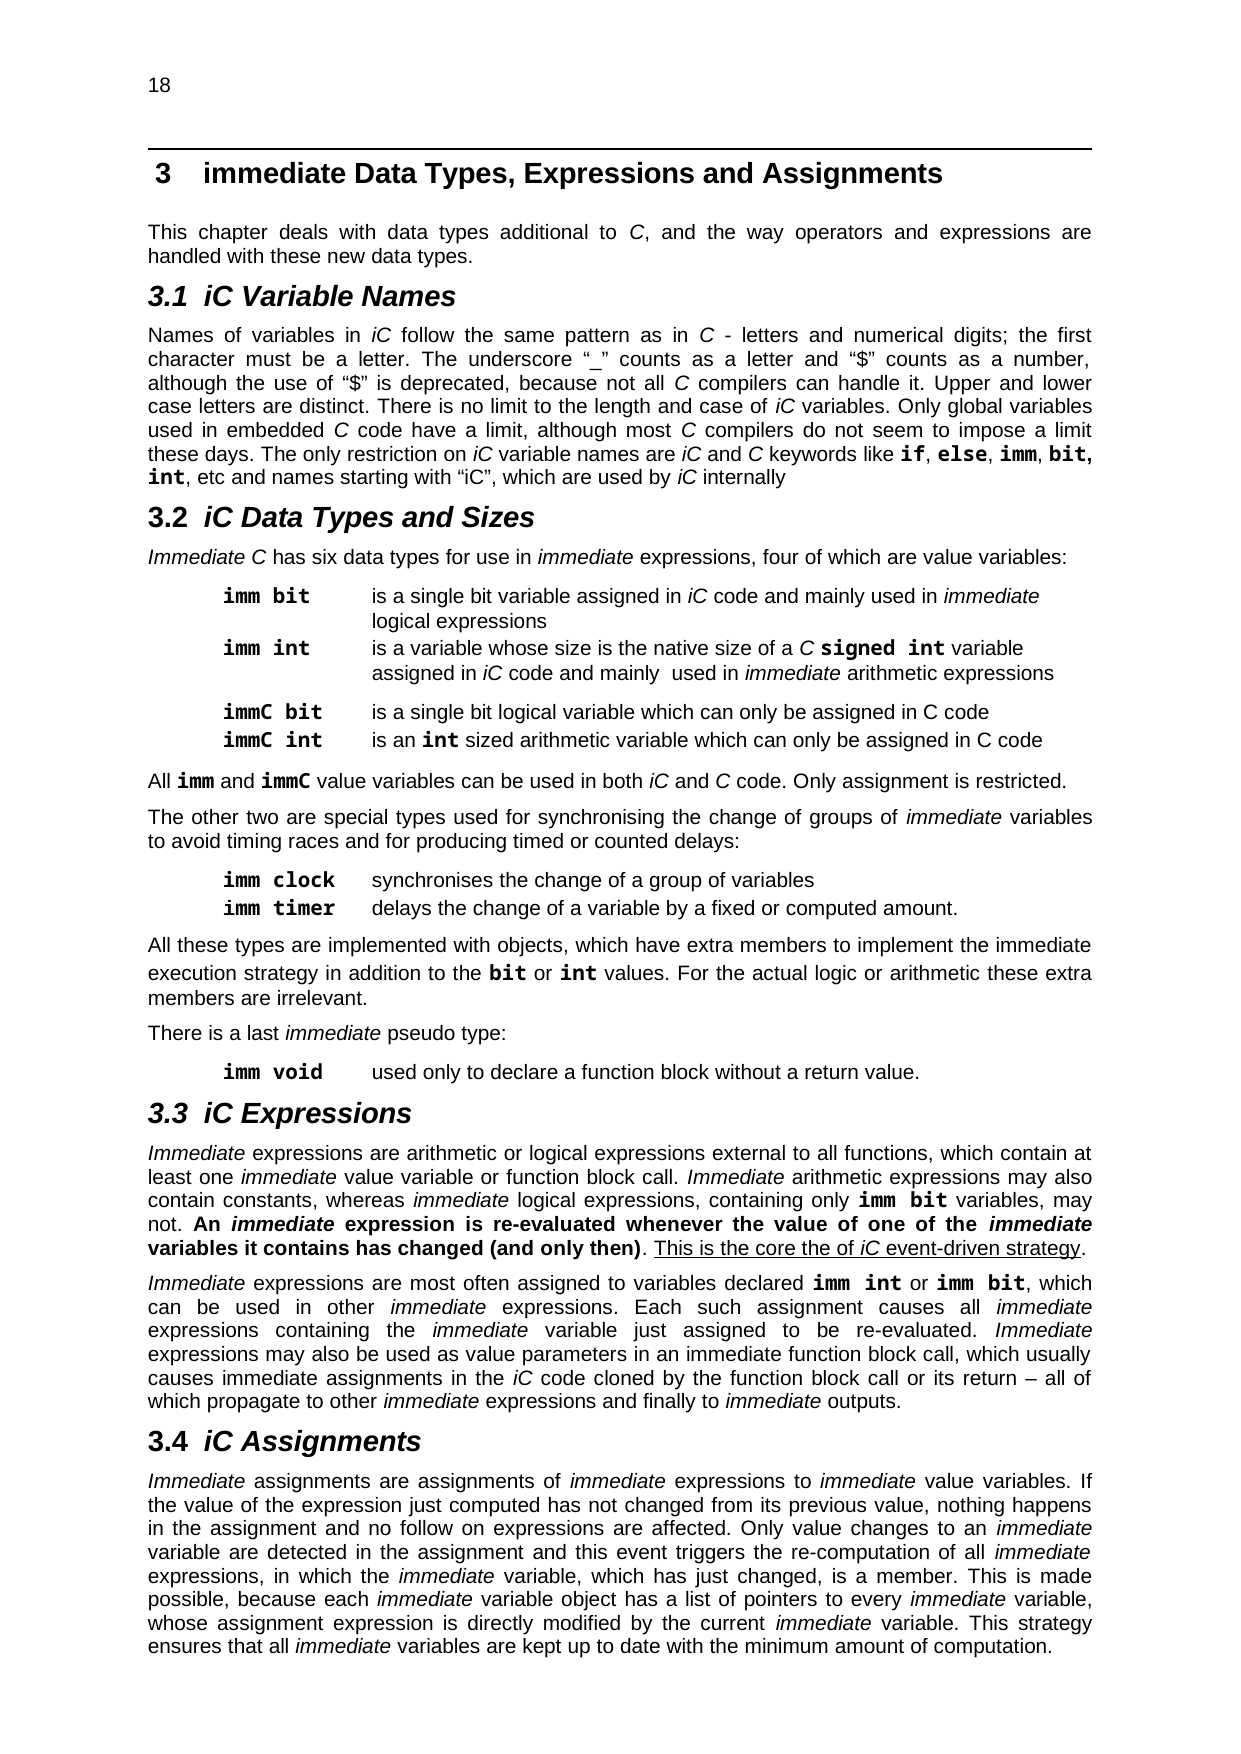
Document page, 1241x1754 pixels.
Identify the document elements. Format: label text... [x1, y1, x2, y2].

subtitle immediate Data Types, Expressions and Assignments [148, 150, 1092, 197]
subtitle iC Expressions [148, 1097, 1092, 1130]
text Names of variables in iC follow the same pattern as in C - letters and numerical digits; the first character must be a letter. The underscore “_” counts as a letter and “$” counts as a number, although the use of “$” is deprecated, because not all C compilers can handle it. Upper and lower case letters are distinct. There is no limit to the length and case of iC variables. Only global variables used in embedded C code have a limit, although most C compilers do not seem to impose a limit these days. The only restriction on iC variable names are iC and C keywords like if, else, imm, bit, int, etc and names starting with “iC”, which are used by iC internally [148, 324, 1092, 489]
subtitle iC Data Types and Sizes [148, 501, 1092, 534]
text This chapter deals with data types additional to C, and the way operators and expressions are handled with these new data types. [148, 221, 1092, 268]
text imm void used only to declare a function block without a return value. [223, 1057, 1092, 1086]
text Immediate expressions are most often assigned to variables declared imm int or imm bit, which can be used in other immediate expressions. Each such assignment causes all immediate expressions containing the immediate variable just assigned to be re-evaluated. Immediate expressions may also be used as value parameters in an immediate function block call, which usually causes immediate assignments in the iC code cloned by the function block call or its return – all of which propagate to other immediate expressions and finally to immediate outputs. [148, 1272, 1092, 1413]
text imm clock synchronises the change of a group of variables imm timer delays the change of a variable by a fixed or computed amount. [223, 865, 1092, 922]
text There is a last immediate pseudo type: [148, 1021, 1092, 1045]
subtitle iC Variable Names [148, 279, 1092, 312]
text imm bit is a single bit variable assigned in iC code and mainly used in immediate logical expressions imm int is a variable whose size is the native size of a C signed int variable assigned in iC code and mainly used in immediate arithmetic expressions [223, 581, 1092, 685]
text All imm and immC value variables can be used in both iC and C code. Only assignment is restricted. [148, 766, 1092, 794]
text Immediate expressions are arithmetic or logical expressions external to all functions, which contain at least one immediate value variable or function block call. Immediate arithmetic expressions may also contain constants, whereas immediate logical expressions, containing only imm bit variables, may not. An immediate expression is re-evaluated whenever the value of one of the immediate variables it contains has changed (and only then). This is the core the of iC event-driven strategy. [148, 1142, 1092, 1260]
text All these types are implemented with objects, which have extra members to implement the immediate execution strategy in addition to the bit or int values. For the actual logic or arithmetic these extra members are irrelevant. [148, 934, 1092, 1009]
text Immediate C has six data types for use in immediate expressions, four of which are value variables: [148, 545, 1092, 569]
text The other two are special types used for synchronising the change of groups of immediate variables to avoid timing races and for producing timed or counted delays: [148, 806, 1092, 853]
text immC bit is a single bit logical variable which can only be assigned in C code immC int is an int sized arithmetic variable which can only be assigned in C code [223, 697, 1092, 754]
text Immediate assignments are assignments of immediate expressions to immediate value variables. If the value of the expression just computed has not changed from its previous value, nothing happens in the assignment and no follow on expressions are affected. Only value changes to an immediate variable are detected in the assignment and this event triggers the re-computation of all immediate expressions, in which the immediate variable, which has just changed, is a member. This is made possible, because each immediate variable object has a list of pointers to every immediate variable, whose assignment expression is directly modified by the current immediate variable. This strategy ensures that all immediate variables are kept up to date with the minimum amount of computation. [148, 1469, 1092, 1659]
subtitle iC Assignments [148, 1425, 1092, 1458]
